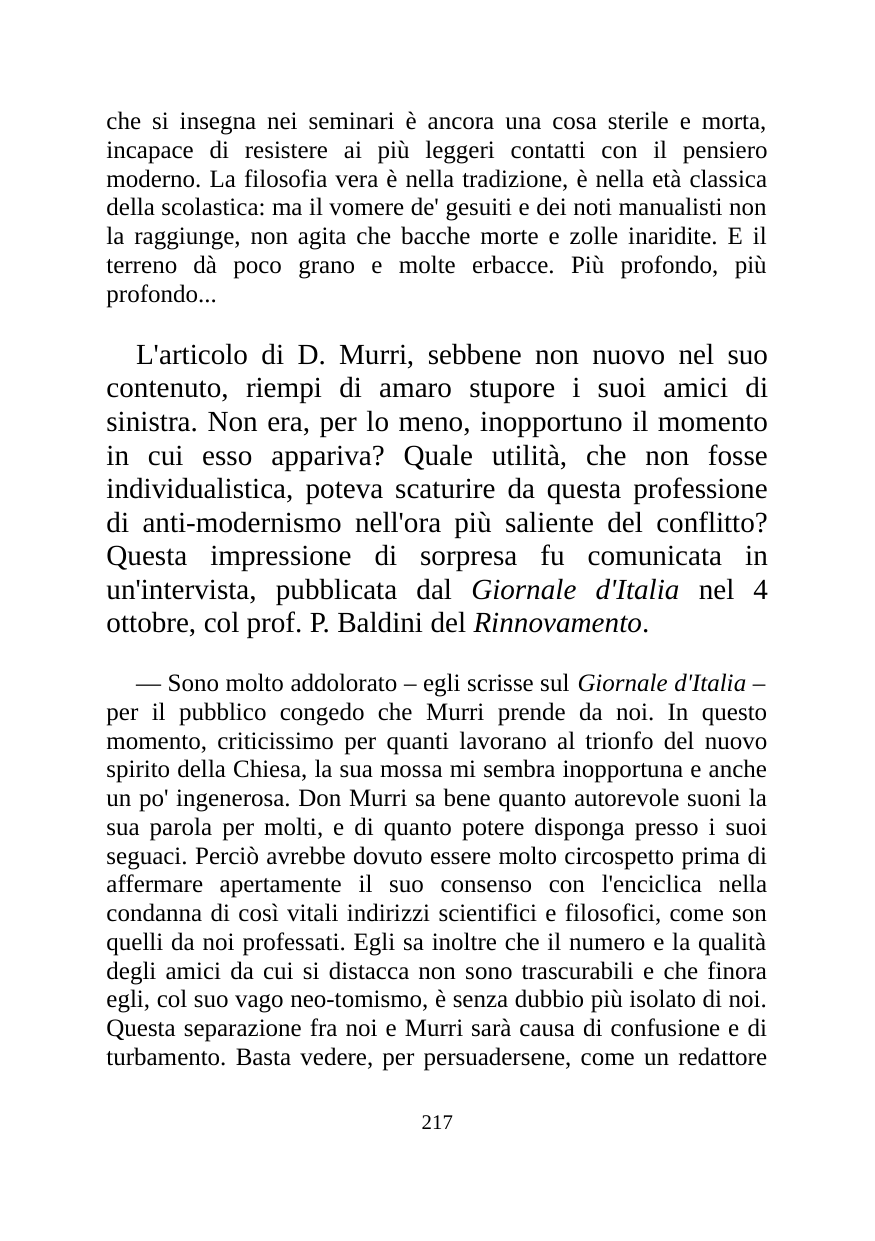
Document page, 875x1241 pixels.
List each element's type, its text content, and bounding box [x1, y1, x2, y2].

text — Sono molto addolorato – egli scrisse sul Giornale d'Italia – per il pubblico congedo che Murri prende da noi. In questo momento, criticissimo per quanti lavorano al trionfo del nuovo spirito della Chiesa, la sua mossa mi sembra inopportuna e anche un po' ingenerosa. Don Murri sa bene quanto autorevole suoni la sua parola per molti, e di quanto potere disponga presso i suoi seguaci. Perciò avrebbe dovuto essere molto circospetto prima di affermare apertamente il suo consenso con l'enciclica nella condanna di così vitali indirizzi scientifici e filosofici, come son quelli da noi professati. Egli sa inoltre che il numero e la qualità degli amici da cui si distacca non sono trascurabili e che finora egli, col suo vago neo-tomismo, è senza dubbio più isolato di noi. Questa separazione fra noi e Murri sarà causa di confusione e di turbamento. Basta vedere, per persuadersene, come un redattore [106, 668, 768, 1071]
text L'articolo di D. Murri, sebbene non nuovo nel suo contenuto, riempi di amaro stupore i suoi amici di sinistra. Non era, per lo meno, inopportuno il momento in cui esso appariva? Quale utilità, che non fosse individualistica, poteva scaturire da questa professione di anti-modernismo nell'ora più saliente del conflitto? Questa impressione di sorpresa fu comunicata in un'intervista, pubblicata dal Giornale d'Italia nel 4 ottobre, col prof. P. Baldini del Rinnovamento. [106, 337, 768, 639]
text che si insegna nei seminari è ancora una cosa sterile e morta, incapace di resistere ai più leggeri contatti con il pensiero moderno. La filosofia vera è nella tradizione, è nella età classica della scolastica: ma il vomere de' gesuiti e dei noti manualisti non la raggiunge, non agita che bacche morte e zolle inaridite. E il terreno dà poco grano e molte erbacce. Più profondo, più profondo... [106, 106, 768, 307]
